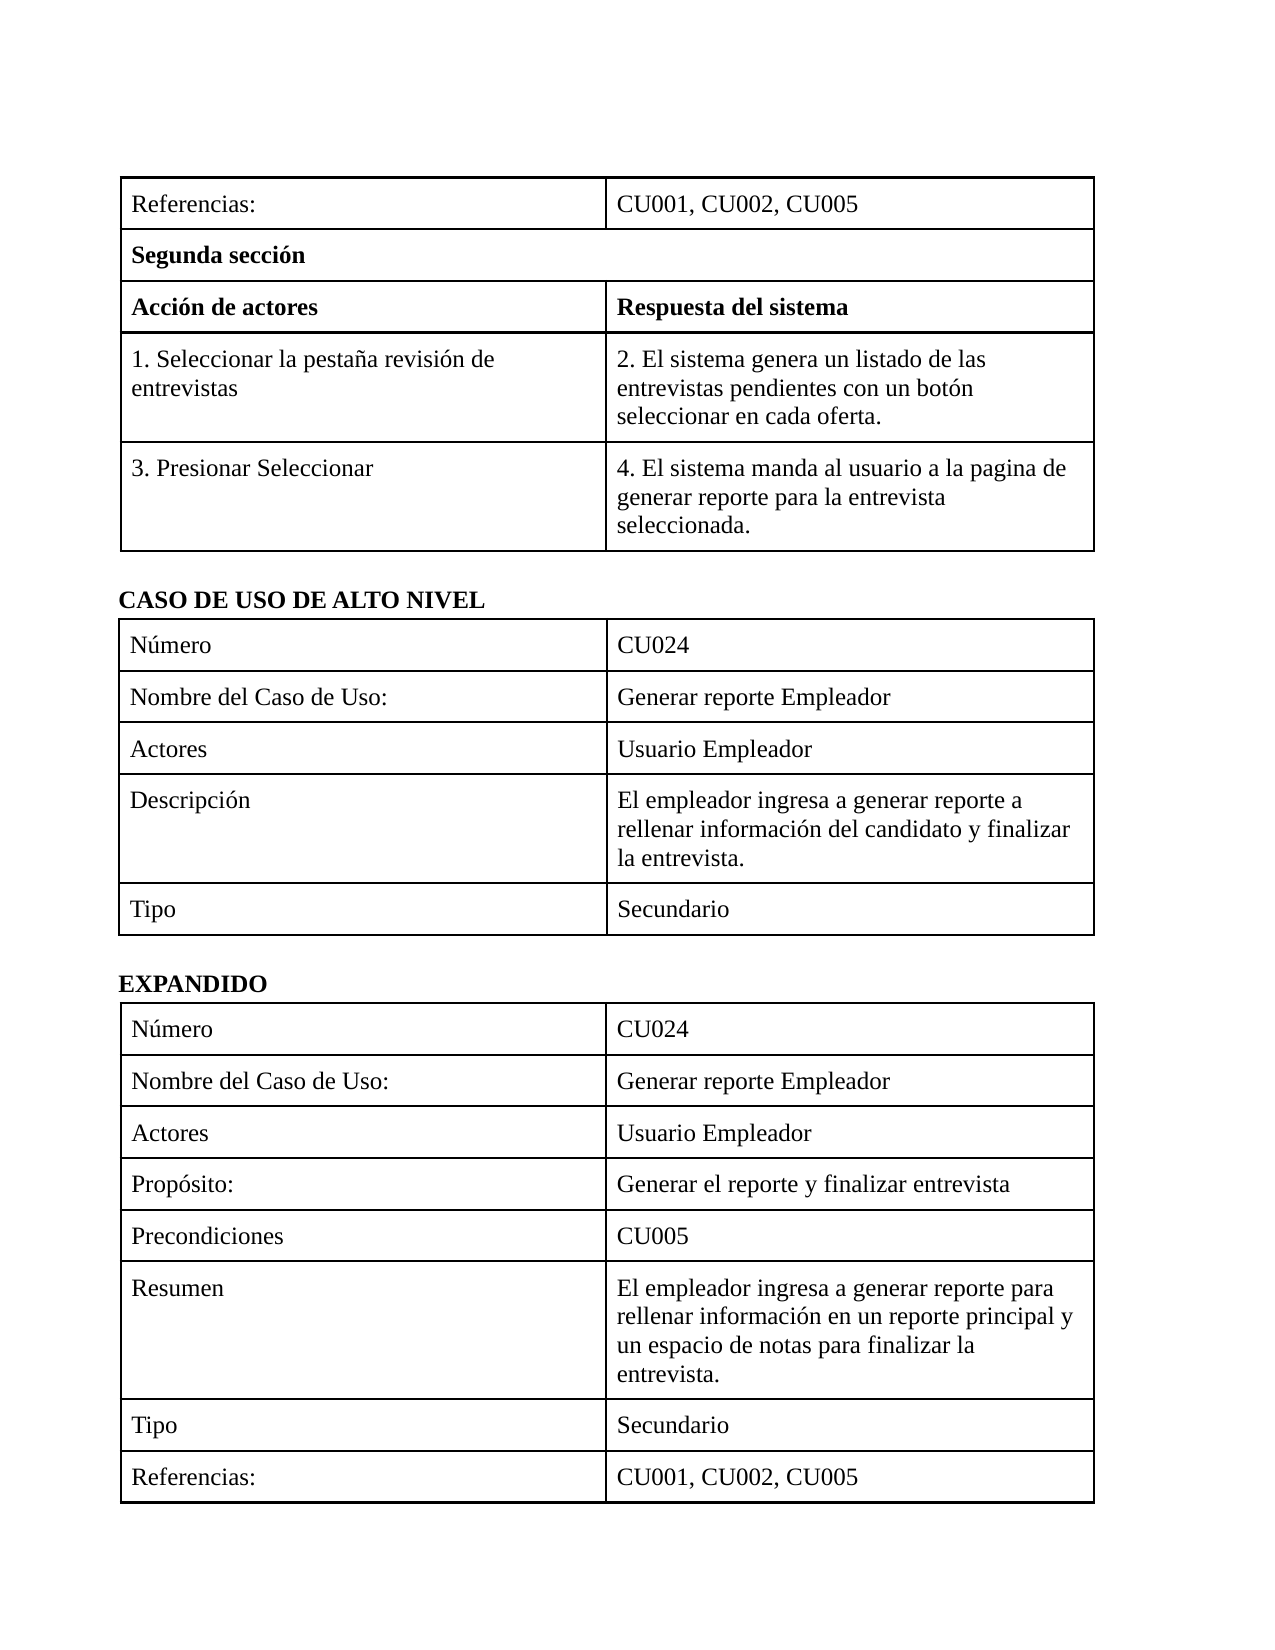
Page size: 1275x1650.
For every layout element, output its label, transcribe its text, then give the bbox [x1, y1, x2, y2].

text CASO DE USO DE ALTO NIVEL [118, 585, 1157, 613]
table_header Número [122, 1004, 605, 1053]
table_cell Propósito: [122, 1159, 605, 1208]
table_cell Acción de actores [122, 282, 605, 331]
table_cell Referencias: [122, 179, 605, 228]
table_cell Nombre del Caso de Uso: [120, 672, 606, 721]
table_cell Actores [122, 1107, 605, 1157]
table_cell CU005 [607, 1211, 1093, 1260]
table_cell Actores [120, 723, 606, 773]
table_cell Tipo [122, 1400, 605, 1450]
table_cell Secundario [608, 884, 1093, 934]
table_cell CU001, CU002, CU005 [607, 1452, 1093, 1501]
table_cell CU001, CU002, CU005 [607, 179, 1093, 228]
table_cell Descripción [120, 775, 606, 882]
table_header CU024 [607, 1004, 1093, 1053]
table_cell 4. El sistema manda al usuario a la pagina de generar reporte para la entrevista seleccionada. [607, 443, 1093, 550]
table_cell Referencias: [122, 1452, 605, 1501]
table_cell Respuesta del sistema [607, 282, 1093, 331]
table_cell Nombre del Caso de Uso: [122, 1056, 605, 1105]
table_cell 3. Presionar Seleccionar [122, 443, 605, 550]
table_cell 2. El sistema genera un listado de las entrevistas pendientes con un botón seleccionar en cada oferta. [607, 334, 1093, 441]
table_cell Generar reporte Empleador [608, 672, 1093, 721]
table_header Número [120, 620, 606, 669]
table_header CU024 [608, 620, 1093, 669]
text EXPANDIDO [118, 969, 1157, 997]
table_cell Usuario Empleador [607, 1107, 1093, 1157]
table_cell Tipo [120, 884, 606, 934]
table_cell El empleador ingresa a generar reporte a rellenar información del candidato y finalizar la entrevista. [608, 775, 1093, 882]
table_cell Usuario Empleador [608, 723, 1093, 773]
table_cell Generar reporte Empleador [607, 1056, 1093, 1105]
table_cell Generar el reporte y finalizar entrevista [607, 1159, 1093, 1208]
table_cell El empleador ingresa a generar reporte para rellenar información en un reporte principal y un espacio de notas para finalizar la entrevista. [607, 1262, 1093, 1398]
table_cell Secundario [607, 1400, 1093, 1450]
table_cell 1. Seleccionar la pestaña revisión de entrevistas [122, 334, 605, 441]
table_cell Segunda sección [122, 230, 1093, 280]
table_cell Precondiciones [122, 1211, 605, 1260]
table_cell Resumen [122, 1262, 605, 1398]
